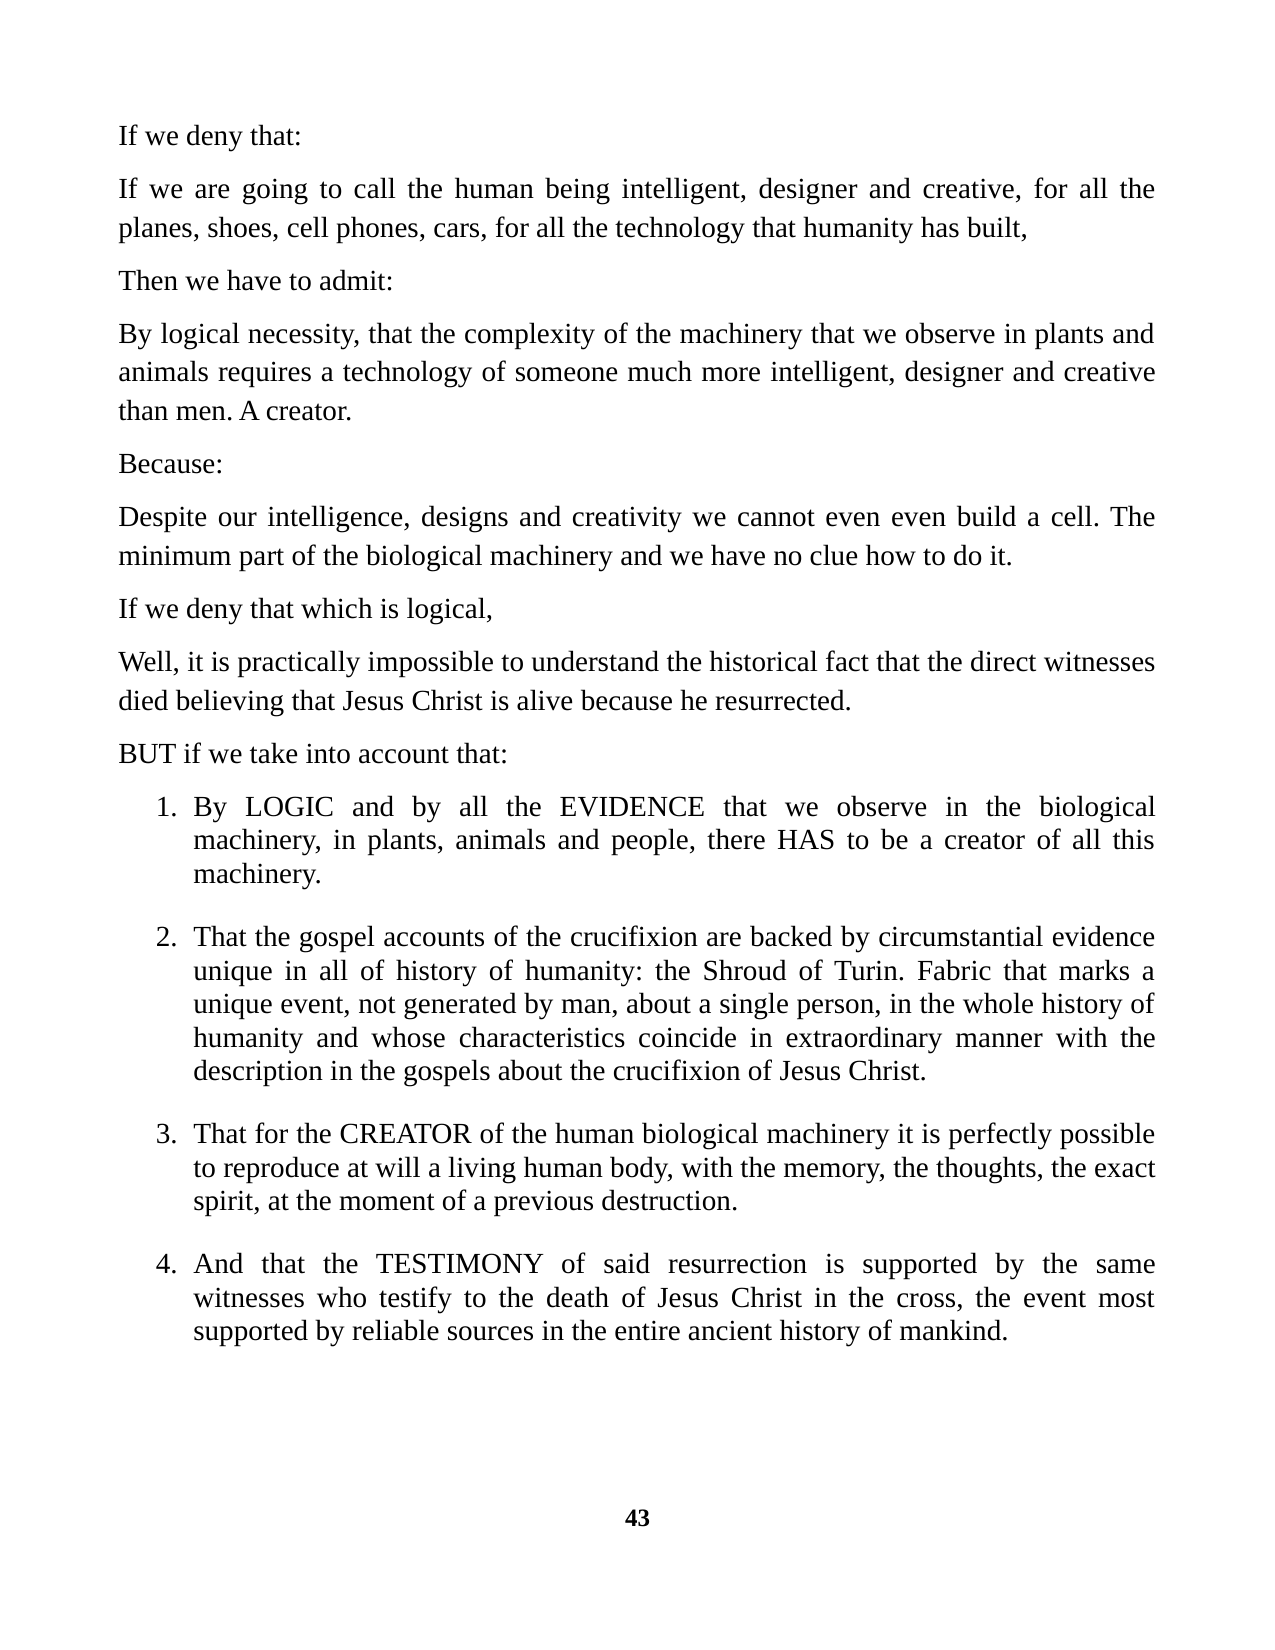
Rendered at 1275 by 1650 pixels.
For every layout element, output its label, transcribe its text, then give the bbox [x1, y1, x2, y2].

text BUT if we take into account that: [118, 736, 1157, 769]
text Despite our intelligence, designs and creativity we cannot even even build a cell. The minimum part of the biological machinery and we have no clue how to do it. [118, 499, 1157, 571]
text Well, it is practically impossible to understand the historical fact that the direct witnesses died believing that Jesus Christ is alive because he resurrected. [118, 644, 1157, 716]
list That the gospel accounts of the crucifixion are backed by circumstantial evidence unique in all of history of humanity: the Shroud of Turin. Fabric that marks a unique event, not generated by man, about a single person, in the whole history of humanity and whose characteristics coincide in extraordinary manner with the description in the gospels about the crucifixion of Jesus Christ. [156, 919, 1157, 1087]
text If we are going to call the human being intelligent, designer and creative, for all the planes, shoes, cell phones, cars, for all the technology that humanity has built, [118, 171, 1157, 243]
text By logical necessity, that the complexity of the machinery that we observe in plants and animals requires a technology of someone much more intelligent, designer and creative than men. A creator. [118, 316, 1157, 427]
list And that the TESTIMONY of said resurrection is supported by the same witnesses who testify to the death of Jesus Christ in the cross, the event most supported by reliable sources in the entire ancient history of mankind. [156, 1246, 1157, 1347]
text If we deny that: [118, 118, 1157, 152]
list That for the CREATOR of the human biological machinery it is perfectly possible to reproduce at will a living human body, with the memory, the thoughts, the exact spirit, at the moment of a previous destruction. [156, 1116, 1157, 1217]
text Because: [118, 446, 1157, 480]
list By LOGIC and by all the EVIDENCE that we observe in the biological machinery, in plants, animals and people, there HAS to be a creator of all this machinery. [156, 789, 1157, 889]
text Then we have to admit: [118, 263, 1157, 296]
text If we deny that which is logical, [118, 591, 1157, 624]
